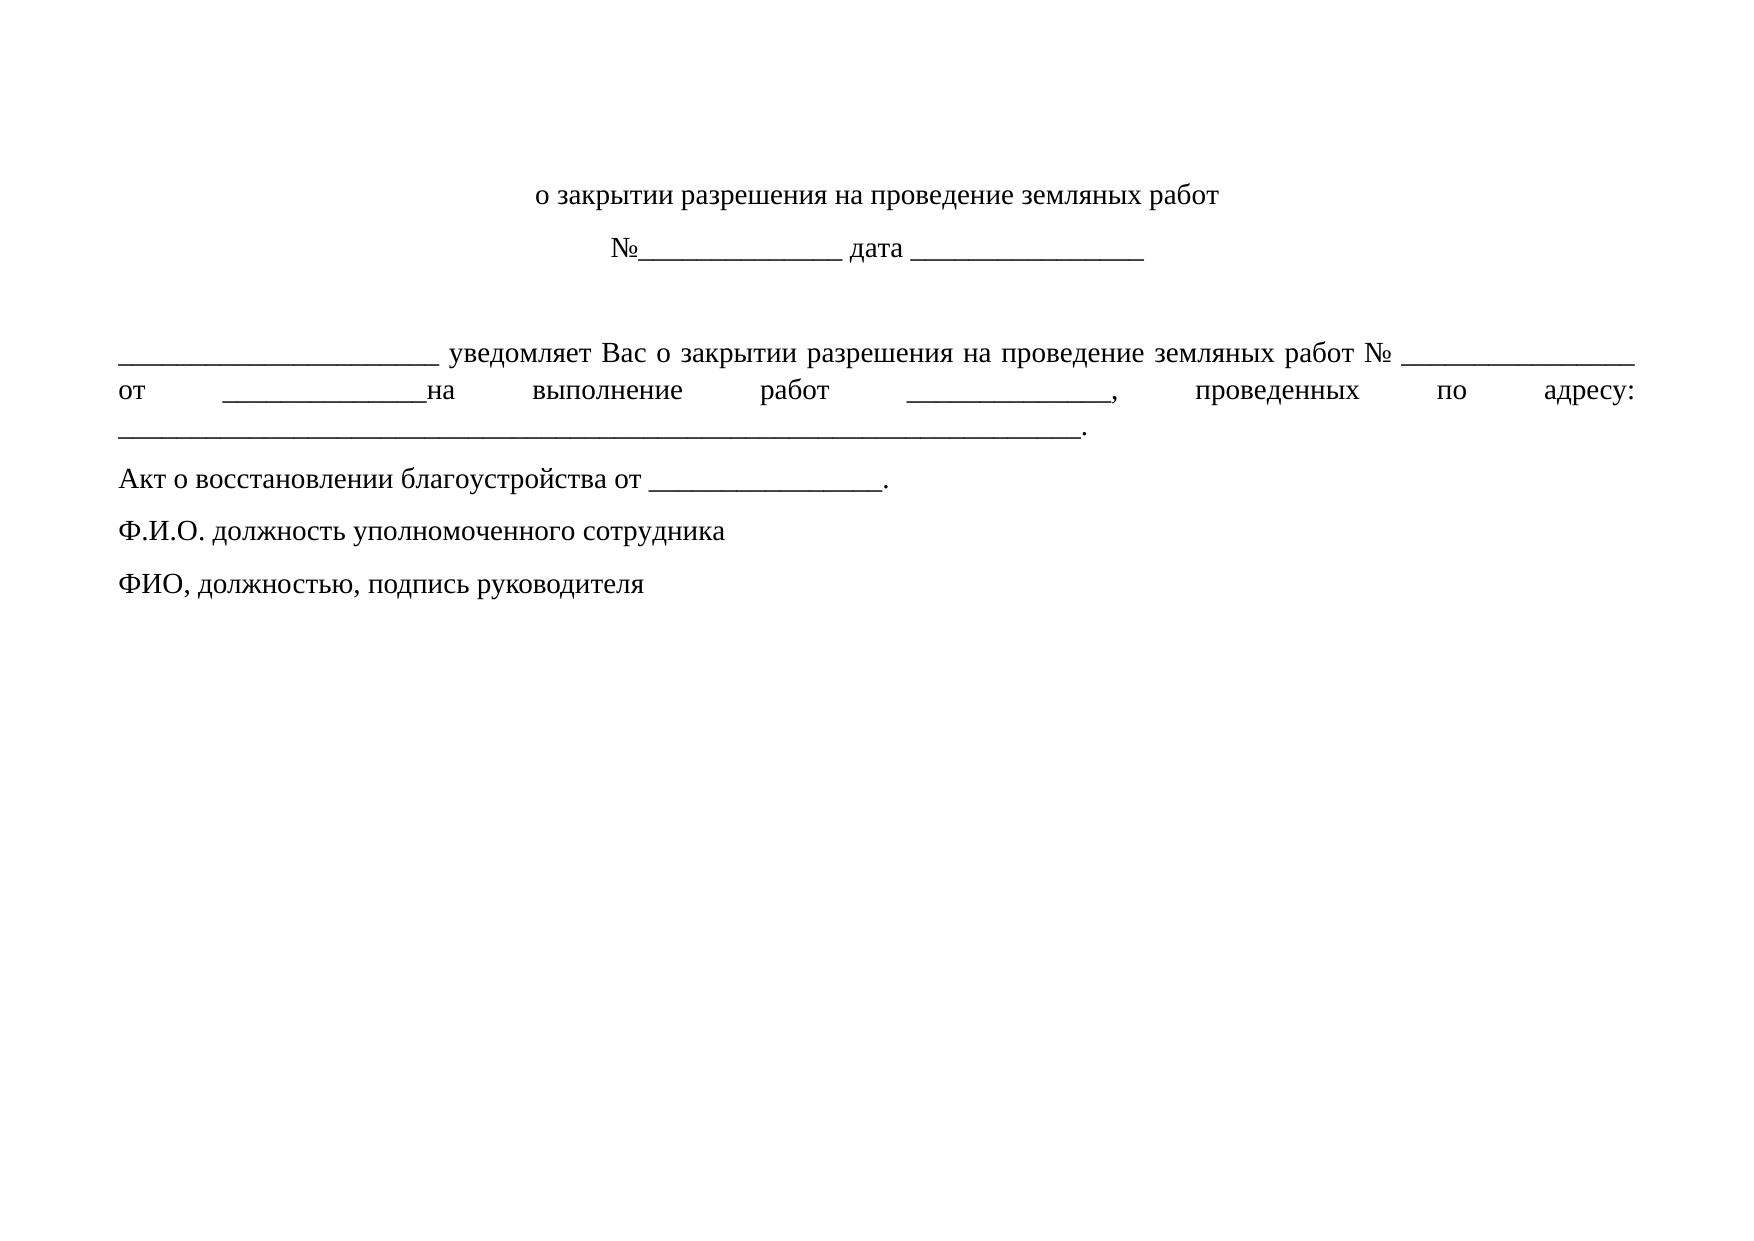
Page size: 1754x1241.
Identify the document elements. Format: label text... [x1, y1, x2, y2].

text о закрытии разрешения на проведение земляных работ [118, 177, 1636, 211]
text Акт о восстановлении благоустройства от ________________. [118, 461, 1636, 494]
text ФИО, должностью, подпись руководителя [118, 566, 1636, 600]
text Ф.И.О. должность уполномоченного сотрудника [118, 513, 1636, 547]
text ______________________ уведомляет Вас о закрытии разрешения на проведение земляных работ № ________________ от ______________на выполнение работ ______________, проведенных по адресу: __________________________________________________________________. [118, 336, 1636, 441]
text №______________ дата ________________ [118, 230, 1636, 263]
